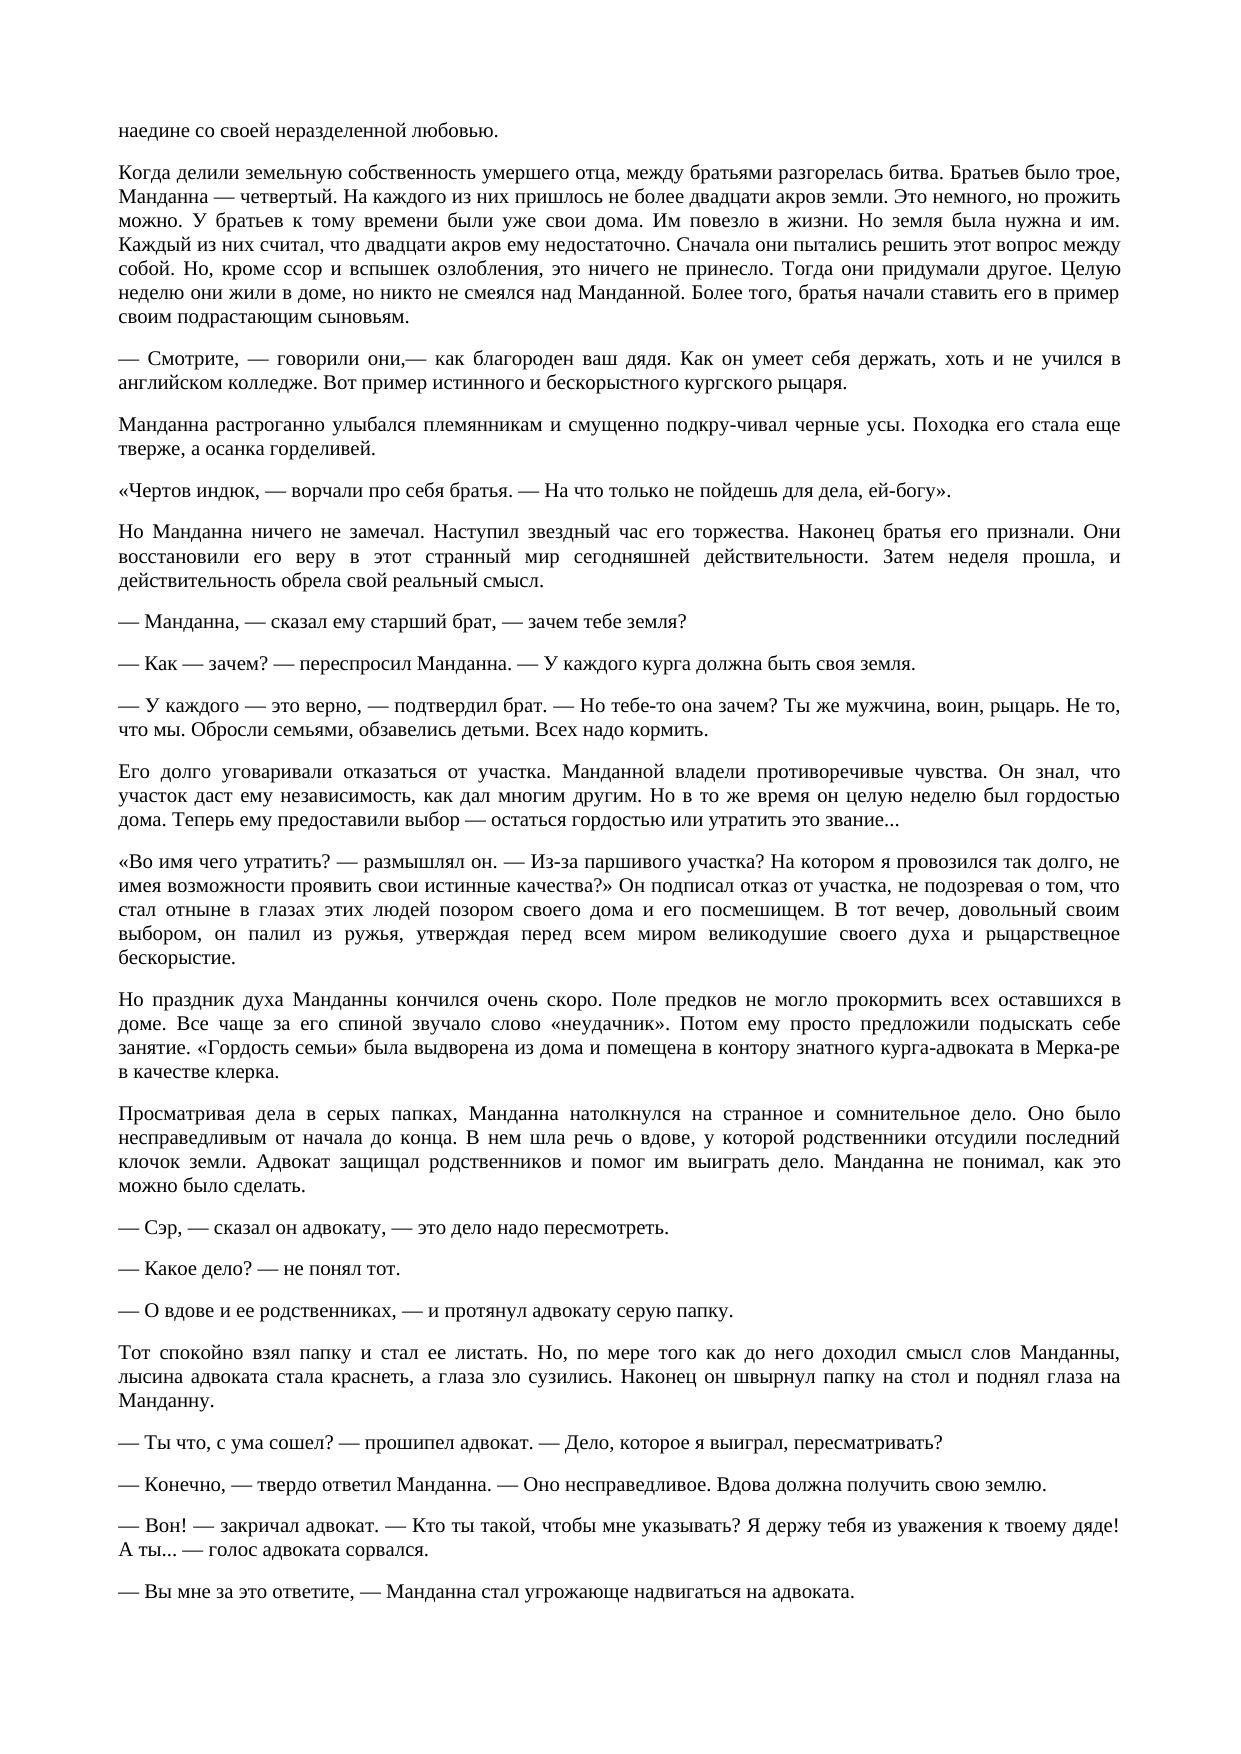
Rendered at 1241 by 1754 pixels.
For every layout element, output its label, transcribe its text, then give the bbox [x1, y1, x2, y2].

text «Чертов индюк, — ворчали про себя братья. — На что только не пойдешь для дела, ей-богу». [118, 478, 1122, 502]
text — Вы мне за это ответите, — Манданна стал угрожающе надвигаться на адвоката. [118, 1579, 1122, 1603]
text Тот спокойно взял папку и стал ее листать. Но, по мере того как до него доходил смысл слов Манданны, лысина адвоката стала краснеть, а глаза зло сузились. Наконец он швырнул папку на стол и поднял глаза на Манданну. [118, 1340, 1122, 1412]
text — Конечно, — твердо ответил Манданна. — Оно несправедливое. Вдова должна получить свою землю. [118, 1472, 1122, 1496]
text — О вдове и ее родственниках, — и протянул адвокату серую папку. [118, 1298, 1122, 1322]
text — Смотрите, — говорили они,— как благороден ваш дядя. Как он умеет себя держать, хоть и не учился в английском колледже. Вот пример истинного и бескорыстного кургского рыцаря. [118, 346, 1122, 394]
text — У каждого — это верно, — подтвердил брат. — Но тебе-то она зачем? Ты же мужчина, воин, рыцарь. Не то, что мы. Обросли семьями, обзавелись детьми. Всех надо кормить. [118, 693, 1122, 741]
text — Манданна, — сказал ему старший брат, — зачем тебе земля? [118, 609, 1122, 633]
text Когда делили земельную собственность умершего отца, между братьями разгорелась битва. Братьев было трое, Манданна — четвертый. На каждого из них пришлось не более двадцати акров земли. Это немного, но прожить можно. У братьев к тому времени были уже свои дома. Им повезло в жизни. Но земля была нужна и им. Каждый из них считал, что двадцати акров ему недостаточно. Сначала они пытались решить этот вопрос между собой. Но, кроме ссор и вспышек озлобления, это ничего не принесло. Тогда они придумали другое. Целую неделю они жили в доме, но никто не смеялся над Манданной. Более того, братья начали ставить его в пример своим подрастающим сыновьям. [118, 160, 1122, 328]
text — Какое дело? — не понял тот. [118, 1256, 1122, 1280]
text — Ты что, с ума сошел? — прошипел адвокат. — Дело, которое я выиграл, пересматривать? [118, 1430, 1122, 1454]
text Но Манданна ничего не замечал. Наступил звездный час его торжества. Наконец братья его признали. Они восстановили его веру в этот странный мир сегодняшней действительности. Затем неделя прошла, и действительность обрела свой реальный смысл. [118, 519, 1122, 592]
text Но праздник духа Манданны кончился очень скоро. Поле предков не могло прокормить всех оставшихся в доме. Все чаще за его спиной звучало слово «неудачник». Потом ему просто предложили подыскать себе занятие. «Гордость семьи» была выдворена из дома и помещена в контору знатного курга-адвоката в Мерка-ре в качестве клерка. [118, 987, 1122, 1083]
text Манданна растроганно улыбался племянникам и смущенно подкру-чивал черные усы. Походка его стала еще тверже, а осанка горделивей. [118, 412, 1122, 460]
text наедине со своей неразделенной любовью. [118, 118, 1122, 142]
text — Как — зачем? — переспросил Манданна. — У каждого курга должна быть своя земля. [118, 651, 1122, 675]
text «Во имя чего утратить? — размышлял он. — Из-за паршивого участка? На котором я провозился так долго, не имея возможности проявить свои истинные качества?» Он подписал отказ от участка, не подозревая о том, что стал отныне в глазах этих людей позором своего дома и его посмешищем. В тот вечер, довольный своим выбором, он палил из ружья, утверждая перед всем миром великодушие своего духа и рыцарствецное бескорыстие. [118, 849, 1122, 969]
text — Сэр, — сказал он адвокату, — это дело надо пересмотреть. [118, 1214, 1122, 1239]
text Его долго уговаривали отказаться от участка. Манданной владели противоречивые чувства. Он знал, что участок даст ему независимость, как дал многим другим. Но в то же время он целую неделю был гордостью дома. Теперь ему предоставили выбор — остаться гордостью или утратить это звание... [118, 759, 1122, 831]
text Просматривая дела в серых папках, Манданна натолкнулся на странное и сомнительное дело. Оно было несправедливым от начала до конца. В нем шла речь о вдове, у которой родственники отсудили последний клочок земли. Адвокат защищал родственников и помог им выиграть дело. Манданна не понимал, как это можно было сделать. [118, 1101, 1122, 1197]
text — Вон! — закричал адвокат. — Кто ты такой, чтобы мне указывать? Я держу тебя из уважения к твоему дяде! А ты... — голос адвоката сорвался. [118, 1513, 1122, 1561]
